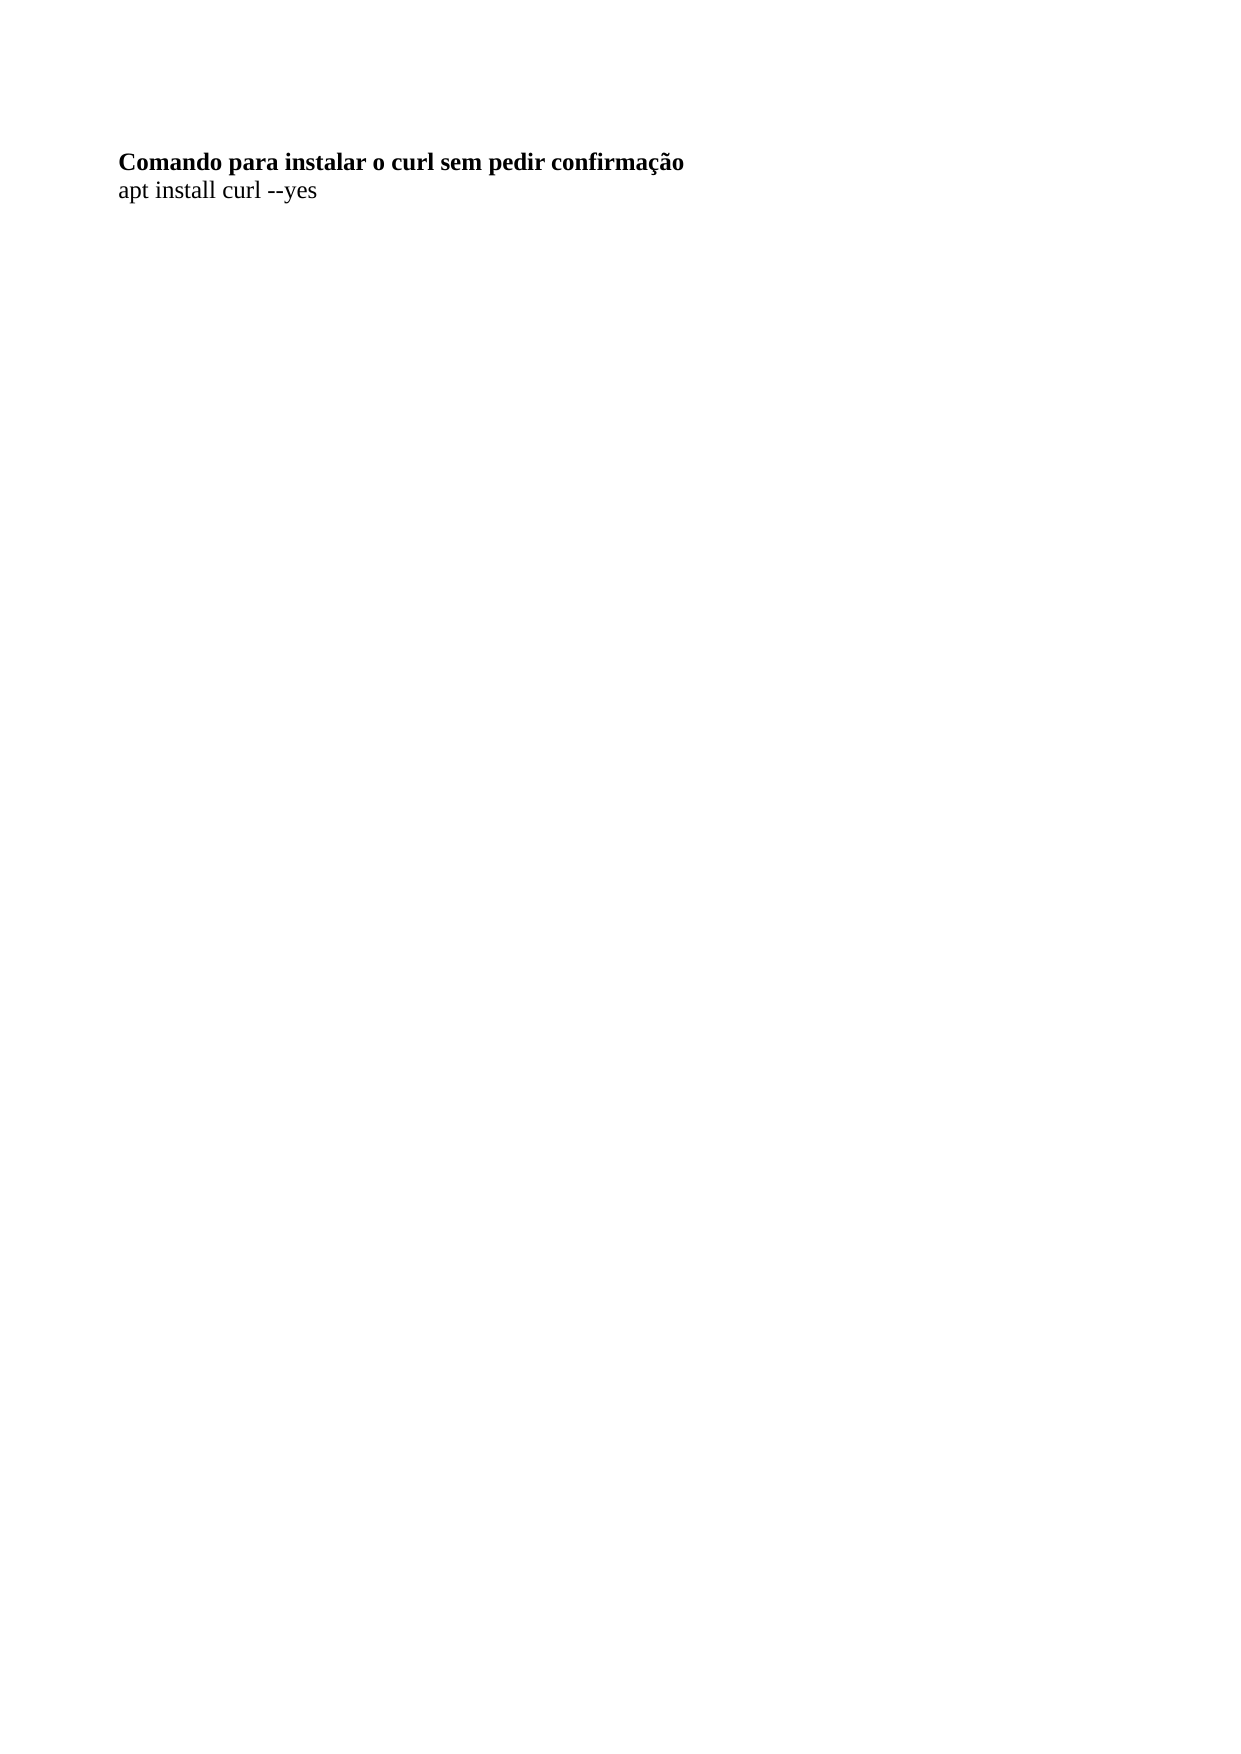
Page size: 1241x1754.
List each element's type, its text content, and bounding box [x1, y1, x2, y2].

text apt install curl --yes [118, 176, 1122, 204]
text Comando para instalar o curl sem pedir confirmação [118, 147, 1122, 176]
